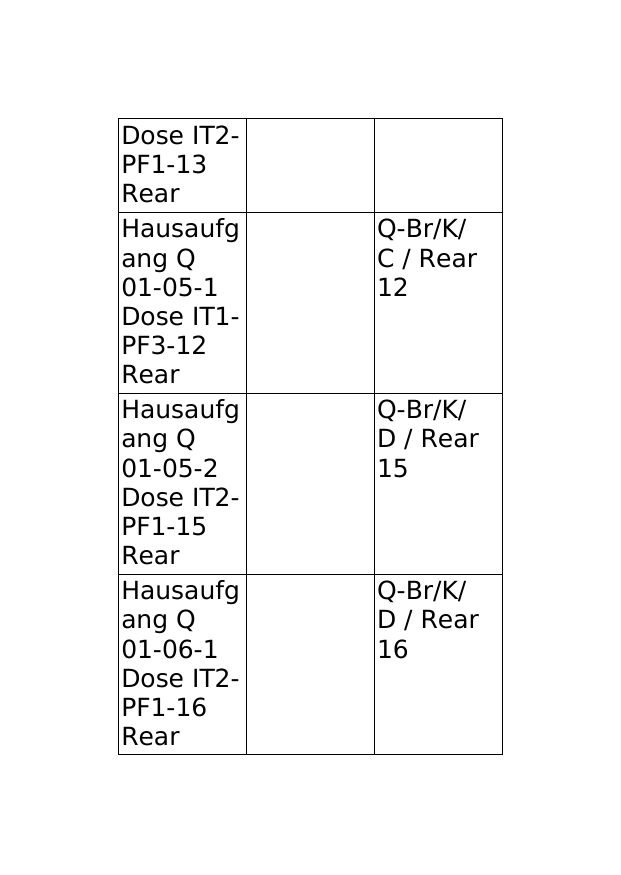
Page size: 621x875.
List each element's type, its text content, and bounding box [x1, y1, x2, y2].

table_cell [247, 394, 374, 573]
table_cell [247, 575, 374, 754]
table_cell Hausaufgang Q 01-05-1 Dose IT1-PF3-12 Rear [119, 213, 246, 392]
table_cell [375, 119, 502, 212]
table_cell Q-Br/K/D / Rear 16 [375, 575, 502, 754]
table_cell Hausaufgang Q 01-06-1 Dose IT2-PF1-16 Rear [119, 575, 246, 754]
table_cell [247, 119, 374, 212]
table_cell Dose IT2-PF1-13 Rear [119, 119, 246, 212]
table_cell Hausaufgang Q 01-05-2 Dose IT2-PF1-15 Rear [119, 394, 246, 573]
table_cell Q-Br/K/C / Rear 12 [375, 213, 502, 392]
table_cell [247, 213, 374, 392]
table_cell Q-Br/K/D / Rear 15 [375, 394, 502, 573]
